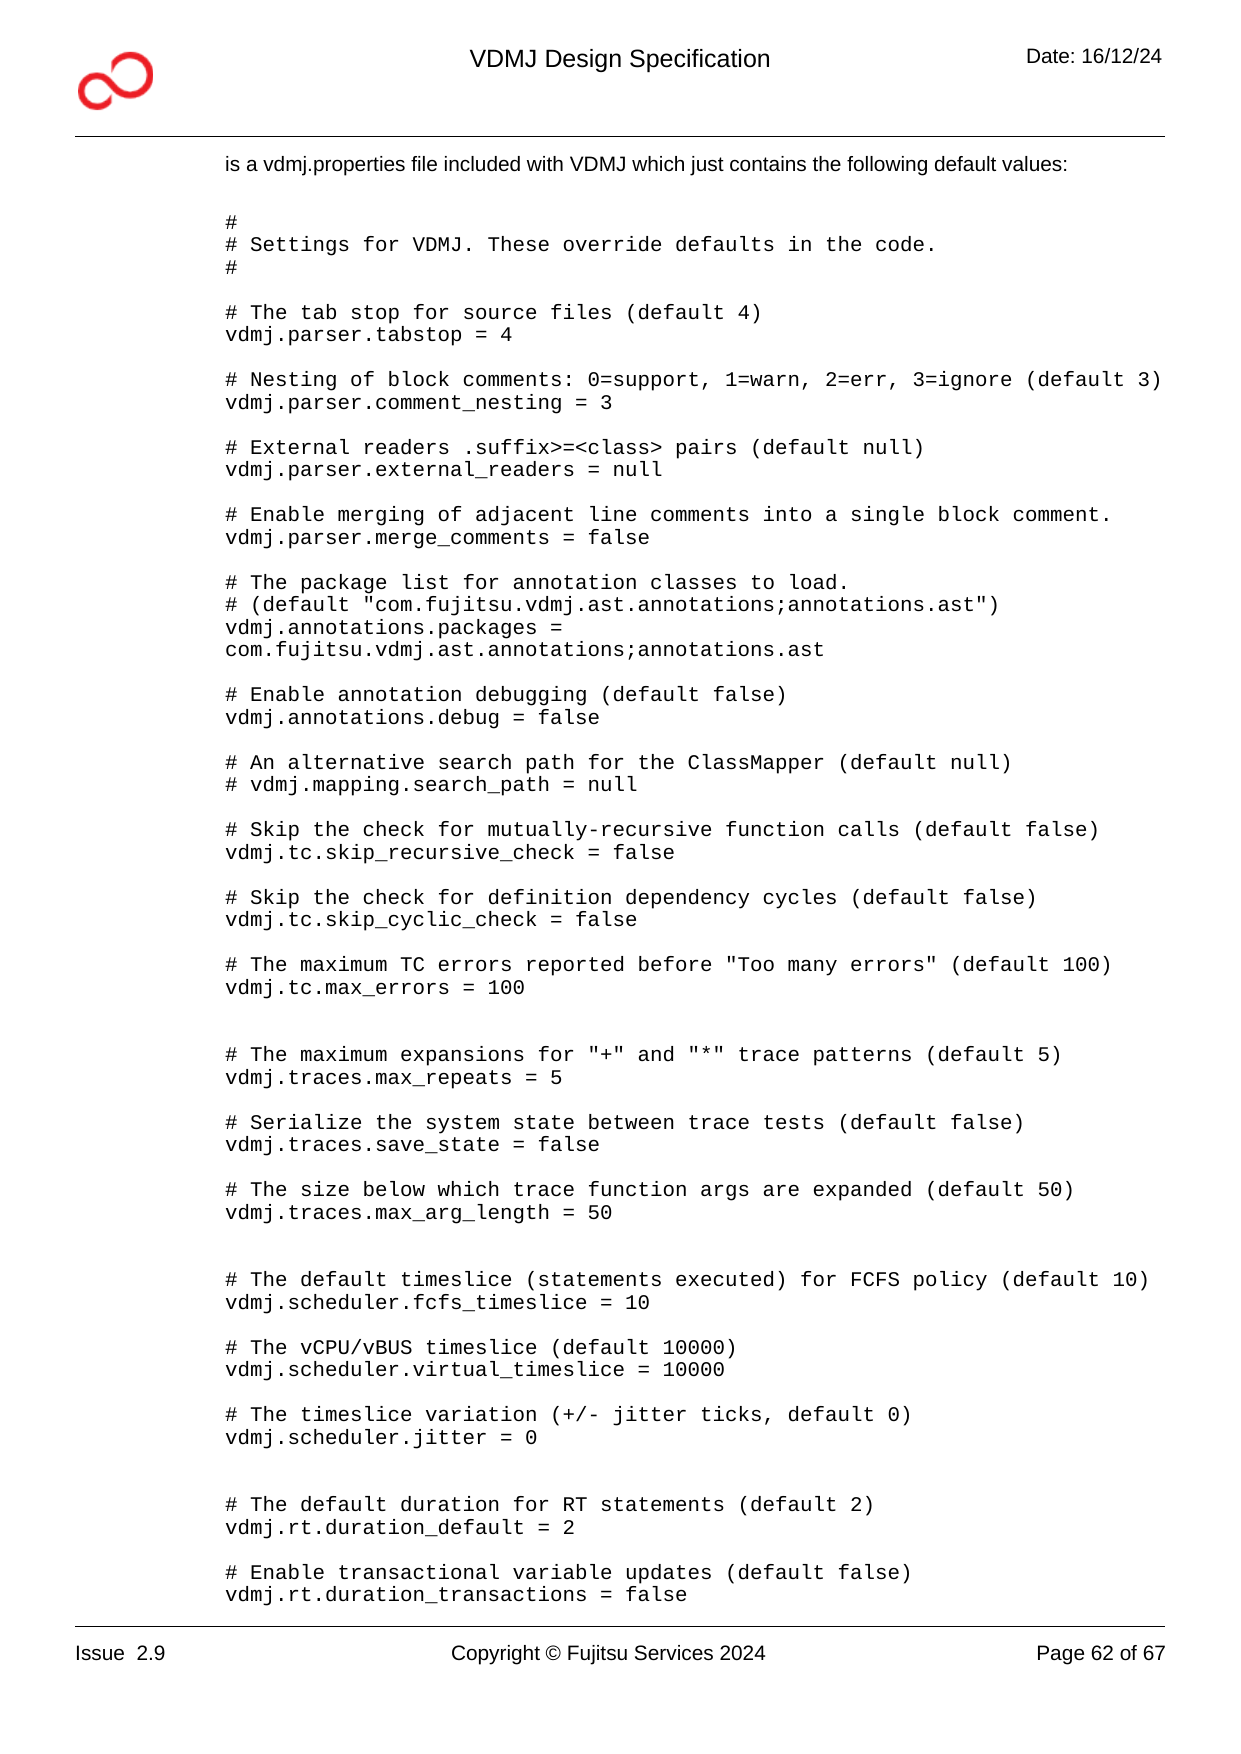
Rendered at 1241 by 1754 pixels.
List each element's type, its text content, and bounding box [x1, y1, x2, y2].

text vdmj.annotations.packages = com.fujitsu.vdmj.ast.annotations;annotations.ast [225, 616, 1165, 661]
text vdmj.parser.external_readers = null [225, 459, 1165, 481]
text vdmj.parser.comment_nesting = 3 [225, 391, 1165, 414]
text # The tab stop for source files (default 4) [225, 301, 1165, 324]
text vdmj.traces.max_arg_length = 50 [225, 1201, 1165, 1224]
text # The maximum expansions for "+" and "*" trace patterns (default 5) [225, 1044, 1165, 1066]
text vdmj.scheduler.virtual_timeslice = 10000 [225, 1359, 1165, 1381]
text # Enable transactional variable updates (default false) [225, 1561, 1165, 1584]
text # [225, 256, 1165, 279]
text vdmj.parser.merge_comments = false [225, 526, 1165, 549]
text vdmj.traces.max_repeats = 5 [225, 1066, 1165, 1089]
text # The timeslice variation (+/- jitter ticks, default 0) [225, 1404, 1165, 1426]
text # An alternative search path for the ClassMapper (default null) [225, 751, 1165, 774]
text vdmj.tc.max_errors = 100 [225, 976, 1165, 999]
text vdmj.tc.skip_cyclic_check = false [225, 909, 1165, 931]
text # vdmj.mapping.search_path = null [225, 774, 1165, 796]
picture [78, 44, 153, 120]
text vdmj.tc.skip_recursive_check = false [225, 841, 1165, 864]
text # The vCPU/vBUS timeslice (default 10000) [225, 1336, 1165, 1359]
text # The maximum TC errors reported before "Too many errors" (default 100) [225, 954, 1165, 976]
text # [225, 211, 1165, 234]
text # Nesting of block comments: 0=support, 1=warn, 2=err, 3=ignore (default 3) [225, 369, 1165, 391]
text # The default duration for RT statements (default 2) [225, 1494, 1165, 1516]
text # The default timeslice (statements executed) for FCFS policy (default 10) [225, 1269, 1165, 1291]
text # Settings for VDMJ. These override defaults in the code. [225, 234, 1165, 256]
text # The size below which trace function args are expanded (default 50) [225, 1179, 1165, 1201]
text vdmj.rt.duration_transactions = false [225, 1584, 1165, 1606]
text is a vdmj.properties file included with VDMJ which just contains the following default values: [225, 152, 1165, 176]
text vdmj.annotations.debug = false [225, 706, 1165, 729]
text vdmj.parser.tabstop = 4 [225, 324, 1165, 346]
text vdmj.scheduler.jitter = 0 [225, 1426, 1165, 1449]
text # Skip the check for mutually-recursive function calls (default false) [225, 819, 1165, 841]
text vdmj.rt.duration_default = 2 [225, 1516, 1165, 1539]
text # External readers .suffix>=<class> pairs (default null) [225, 436, 1165, 459]
text # Skip the check for definition dependency cycles (default false) [225, 886, 1165, 909]
text # The package list for annotation classes to load. [225, 571, 1165, 594]
text vdmj.scheduler.fcfs_timeslice = 10 [225, 1291, 1165, 1314]
text vdmj.traces.save_state = false [225, 1134, 1165, 1156]
text # (default "com.fujitsu.vdmj.ast.annotations;annotations.ast") [225, 594, 1165, 616]
text # Serialize the system state between trace tests (default false) [225, 1111, 1165, 1134]
text # Enable merging of adjacent line comments into a single block comment. [225, 504, 1165, 526]
text # Enable annotation debugging (default false) [225, 684, 1165, 706]
